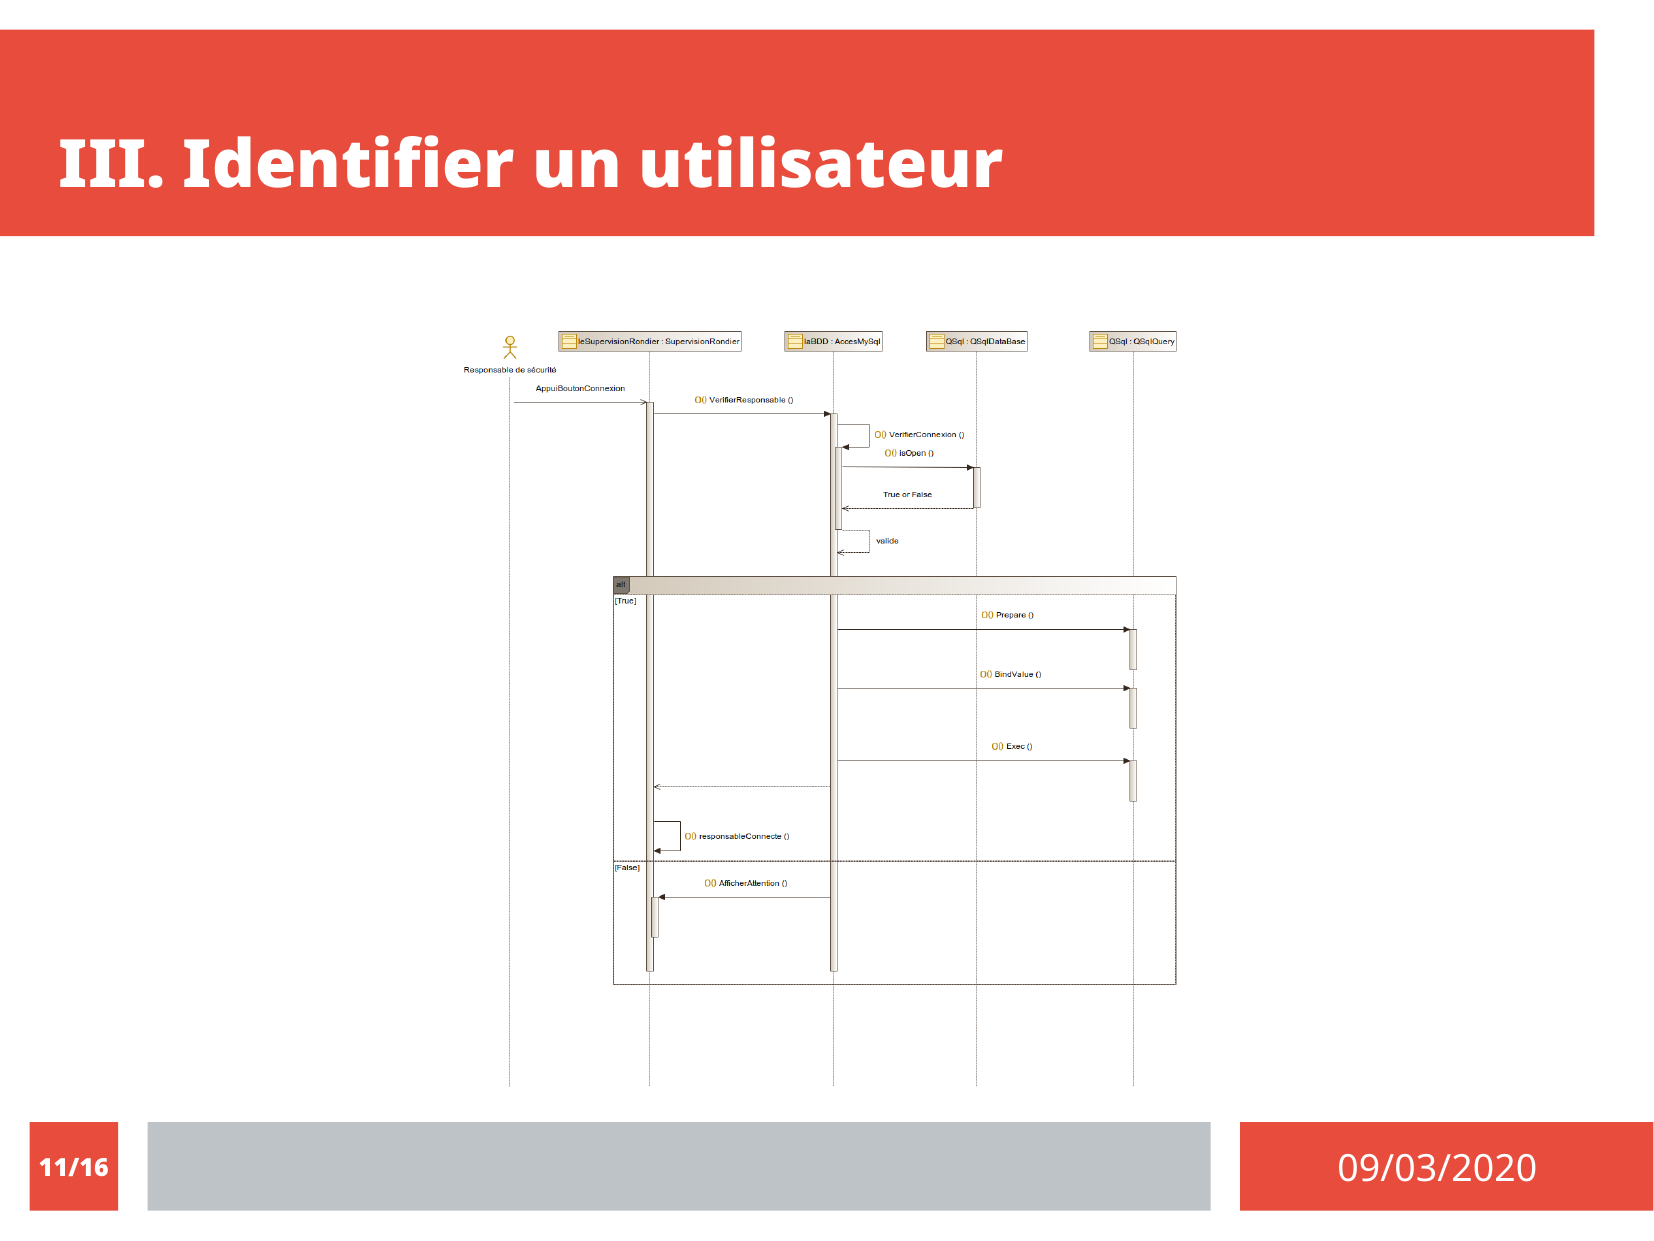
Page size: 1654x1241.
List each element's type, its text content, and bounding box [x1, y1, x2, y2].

picture [441, 324, 1183, 1093]
title III. Identifier un utilisateur [59, 59, 1595, 207]
